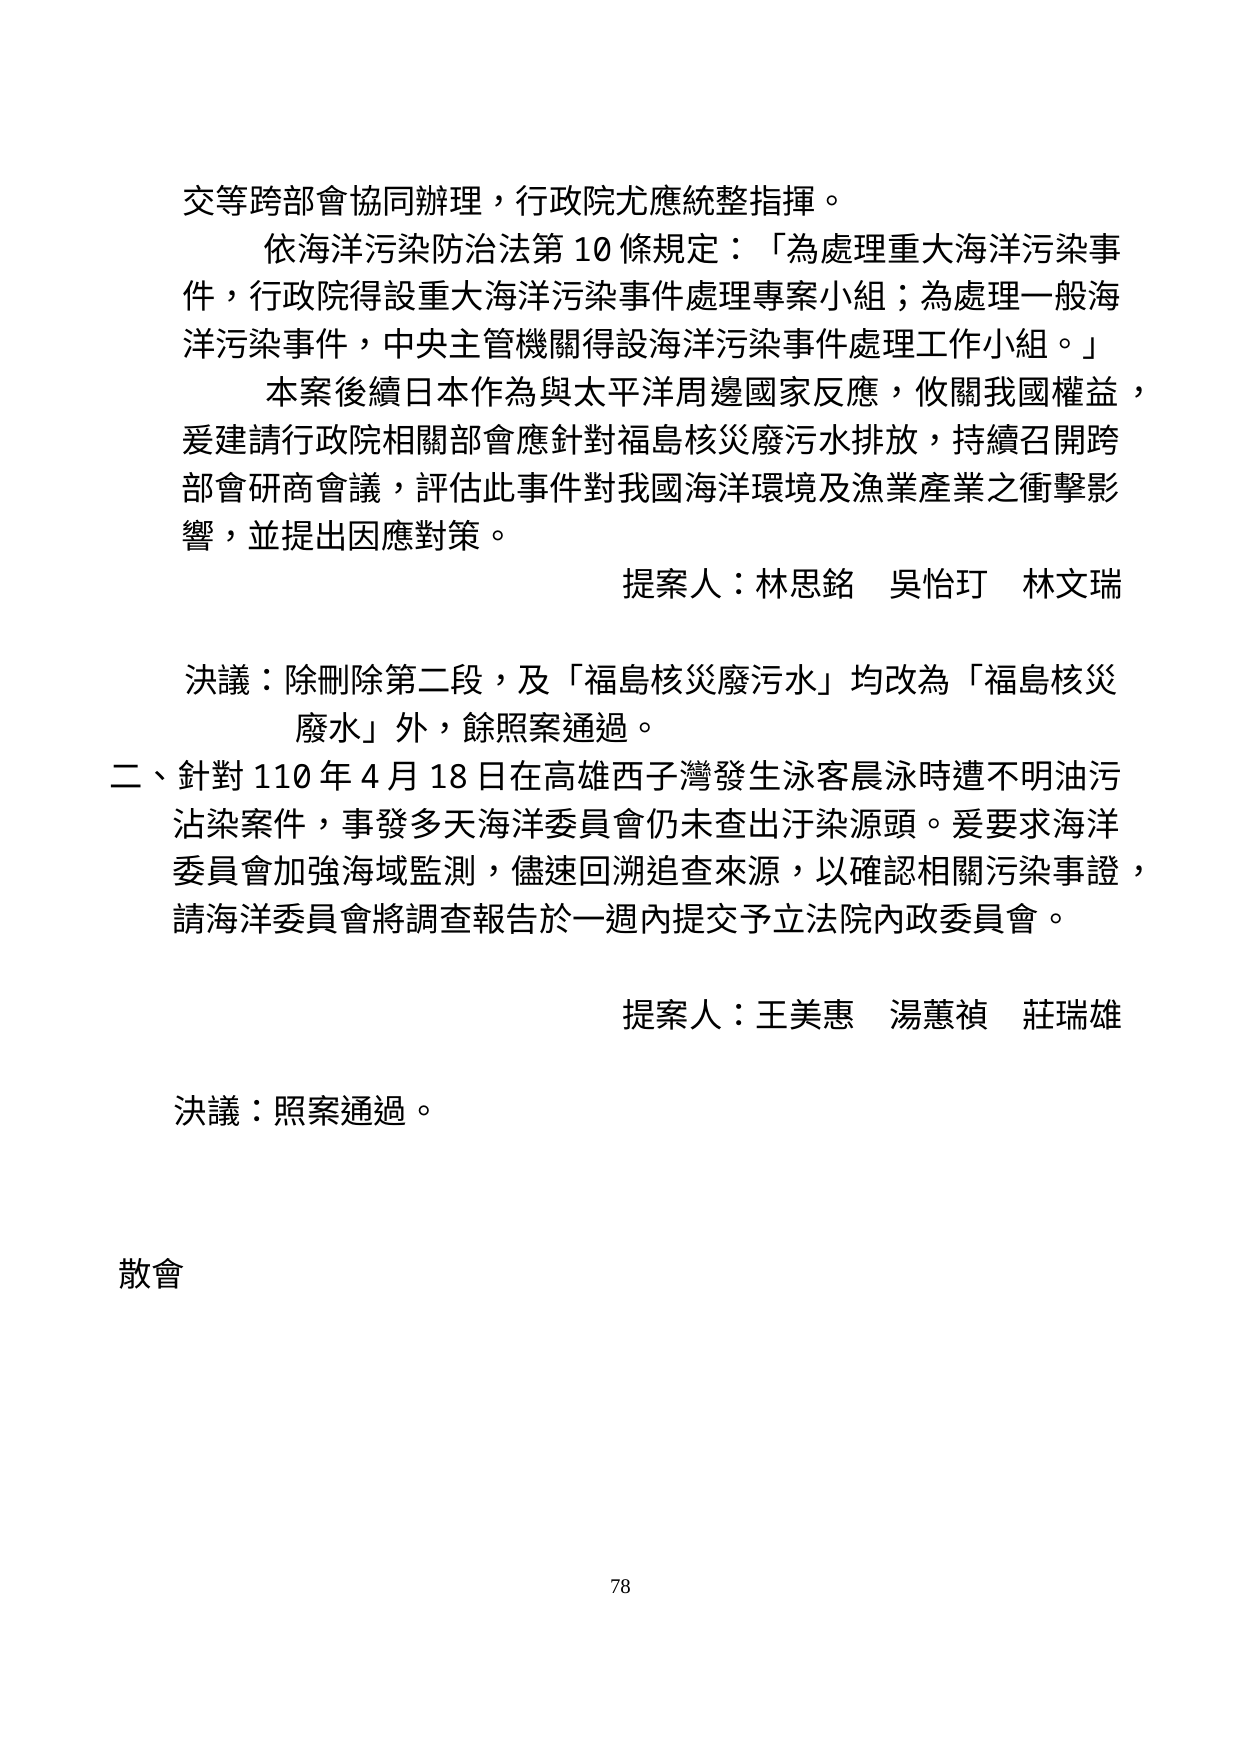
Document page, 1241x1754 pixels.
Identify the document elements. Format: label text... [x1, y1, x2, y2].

text 決議：照案通過。 [174, 1085, 1122, 1133]
text 廢水」外，餘照案通過。 [295, 702, 1122, 750]
text 散會 [118, 1248, 1181, 1296]
text 決議：除刪除第二段，及「福島核災廢污水」均改為「福島核災 [184, 654, 1122, 702]
text 二、針對110年4月18日在高雄西子灣發生泳客晨泳時遭不明油污沾染案件，事發多天海洋委員會仍未查出汙染源頭。爰要求海洋委員會加強海域監測，儘速回溯追查來源，以確認相關污染事證，請海洋委員會將調查報告於一週內提交予立法院內政委員會。 [109, 750, 1122, 941]
text 交等跨部會協同辦理，行政院尤應統整指揮。 [114, 175, 1122, 223]
text 提案人：林思銘 吳怡玎 林文瑞 [192, 558, 1122, 606]
text 提案人：王美惠 湯蕙禎 莊瑞雄 [192, 989, 1122, 1037]
text 本案後續日本作為與太平洋周邊國家反應，攸關我國權益，爰建請行政院相關部會應針對福島核災廢污水排放，持續召開跨部會研商會議，評估此事件對我國海洋環境及漁業產業之衝擊影響，並提出因應對策。 [181, 366, 1122, 558]
text 依海洋污染防治法第10條規定：「為處理重大海洋污染事件，行政院得設重大海洋污染事件處理專案小組；為處理一般海洋污染事件，中央主管機關得設海洋污染事件處理工作小組。」 [182, 223, 1122, 366]
